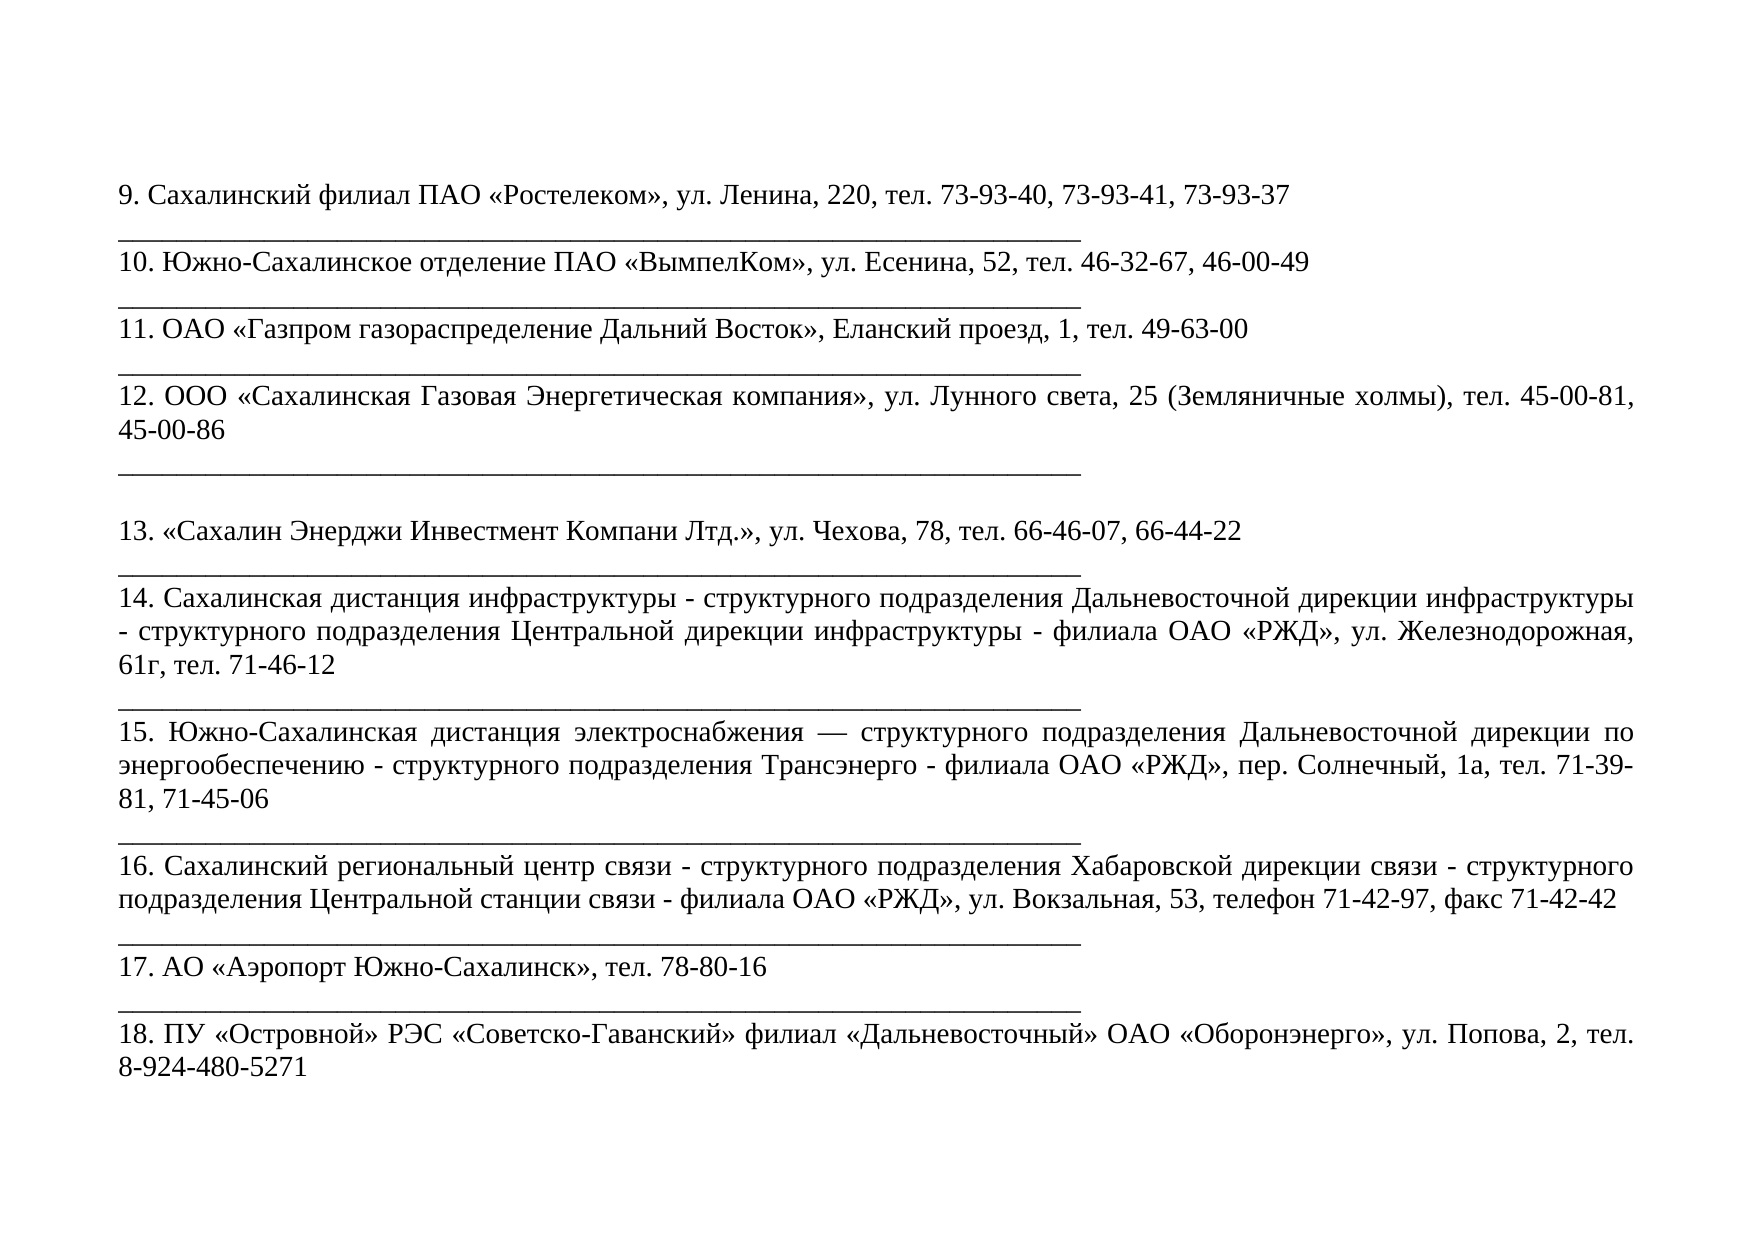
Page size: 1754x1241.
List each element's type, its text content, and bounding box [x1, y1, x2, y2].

text 14. Сахалинская дистанция инфраструктуры - структурного подразделения Дальневосточной дирекции инфраструктуры - структурного подразделения Центральной дирекции инфраструктуры - филиала ОАО «РЖД», ул. Железнодорожная, 61г, тел. 71-46-12 [118, 580, 1636, 680]
text 13. «Сахалин Энерджи Инвестмент Компани Лтд.», ул. Чехова, 78, тел. 66-46-07, 66-44-22 [118, 513, 1636, 546]
text __________________________________________________________________ [118, 278, 1636, 311]
text __________________________________________________________________ [118, 446, 1636, 479]
text 18. ПУ «Островной» РЭС «Советско-Гаванский» филиал «Дальневосточный» ОАО «Оборонэнерго», ул. Попова, 2, тел. 8-924-480-5271 [118, 1016, 1636, 1083]
text __________________________________________________________________ [118, 546, 1636, 580]
text 15. Южно-Сахалинская дистанция электроснабжения — структурного подразделения Дальневосточной дирекции по энергообеспечению - структурного подразделения Трансэнерго - филиала ОАО «РЖД», пер. Солнечный, 1а, тел. 71-39-81, 71-45-06 [118, 714, 1636, 814]
text __________________________________________________________________ [118, 345, 1636, 378]
text 9. Сахалинский филиал ПАО «Ростелеком», ул. Ленина, 220, тел. 73-93-40, 73-93-41, 73-93-37 [118, 177, 1636, 211]
text __________________________________________________________________ [118, 211, 1636, 244]
text 16. Сахалинский региональный центр связи - структурного подразделения Хабаровской дирекции связи - структурного подразделения Центральной станции связи - филиала ОАО «РЖД», ул. Вокзальная, 53, телефон 71-42-97, факс 71-42-42 [118, 848, 1636, 915]
text 17. АО «Аэропорт Южно-Сахалинск», тел. 78-80-16 [118, 949, 1636, 982]
text __________________________________________________________________ [118, 915, 1636, 949]
text __________________________________________________________________ [118, 982, 1636, 1016]
text __________________________________________________________________ [118, 814, 1636, 848]
text __________________________________________________________________ [118, 680, 1636, 714]
text 11. ОАО «Газпром газораспределение Дальний Восток», Еланский проезд, 1, тел. 49-63-00 [118, 311, 1636, 345]
text 12. ООО «Сахалинская Газовая Энергетическая компания», ул. Лунного света, 25 (Земляничные холмы), тел. 45-00-81, 45-00-86 [118, 378, 1636, 446]
text 10. Южно-Сахалинское отделение ПАО «ВымпелКом», ул. Есенина, 52, тел. 46-32-67, 46-00-49 [118, 244, 1636, 278]
